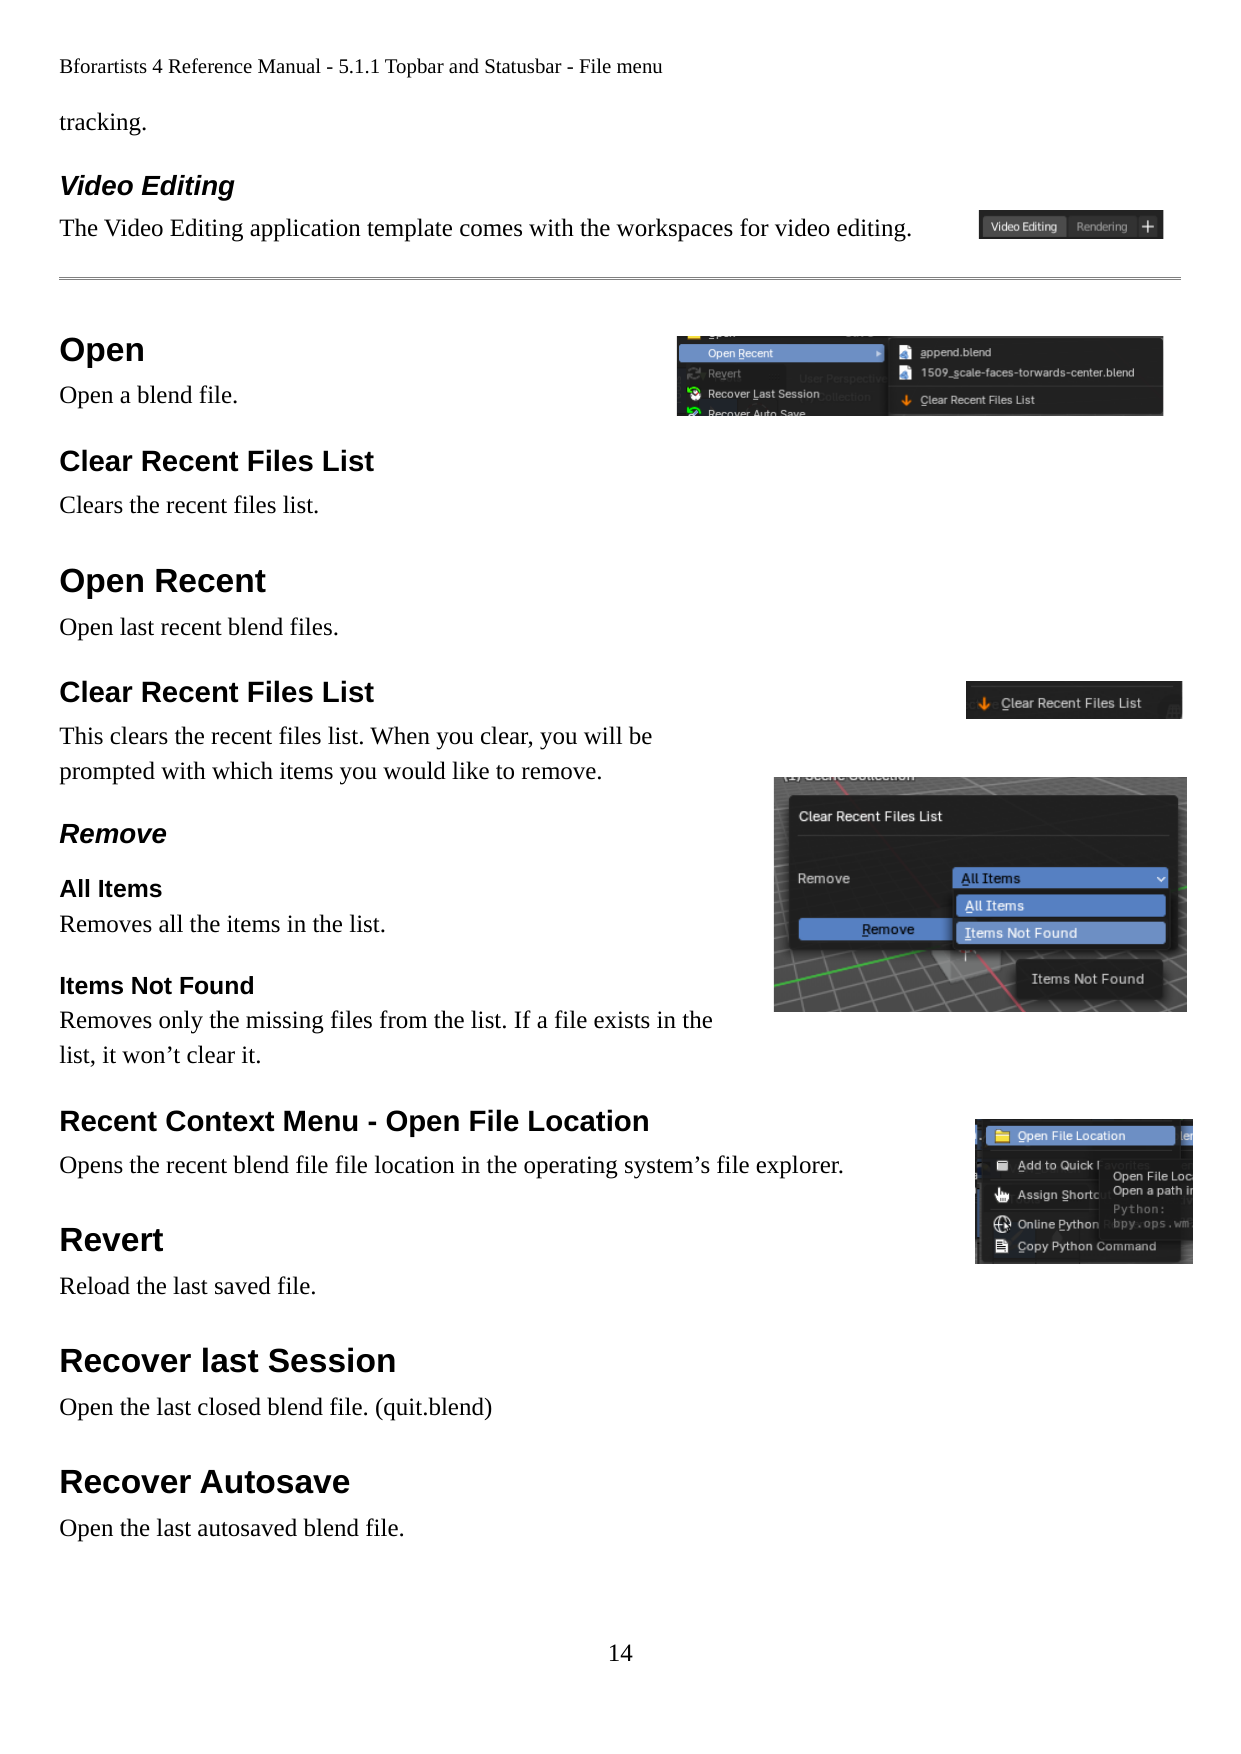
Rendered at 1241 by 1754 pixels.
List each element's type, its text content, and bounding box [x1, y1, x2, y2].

subtitle Open Recent [59, 560, 1181, 599]
subtitle Recover Autosave [59, 1462, 1181, 1501]
picture [773, 777, 1187, 1012]
subtitle Revert [59, 1220, 975, 1258]
subtitle Open [59, 329, 1181, 368]
text Removes only the missing files from the list. If a file exists in the list, it won’t clear it. [59, 1006, 1181, 1069]
subtitle Items Not Found [59, 971, 773, 999]
subtitle Recover last Session [59, 1341, 1181, 1379]
text tracking. [59, 107, 1181, 136]
text [1164, 381, 1181, 409]
text The Video Editing application template comes with the workspaces for video editing. [59, 213, 1181, 242]
subtitle Video Editing [59, 169, 1181, 201]
picture [676, 336, 1164, 416]
text Open last recent blend files. [59, 612, 1181, 640]
subtitle All Items [59, 874, 773, 903]
subtitle Remove [59, 817, 773, 849]
text This clears the recent files list. When you clear, you will be prompted with which items you would like to remove. [59, 721, 1181, 785]
picture [975, 1119, 1193, 1264]
text Reload the last saved file. [59, 1271, 1181, 1300]
text Removes all the items in the list. [59, 909, 773, 938]
subtitle Recent Context Menu - Open File Location [59, 1104, 1181, 1137]
subtitle Clear Recent Files List [59, 444, 1181, 478]
text Opens the recent blend file file location in the operating system’s file explorer. [59, 1150, 975, 1179]
picture [978, 210, 1164, 239]
text Open a blend file. [59, 381, 676, 409]
text Open the last autosaved blend file. [59, 1513, 1181, 1542]
subtitle Clear Recent Files List [59, 675, 1181, 709]
text Clears the recent files list. [59, 491, 1181, 519]
picture [966, 681, 1183, 719]
text Open the last closed blend file. (quit.blend) [59, 1392, 1181, 1421]
